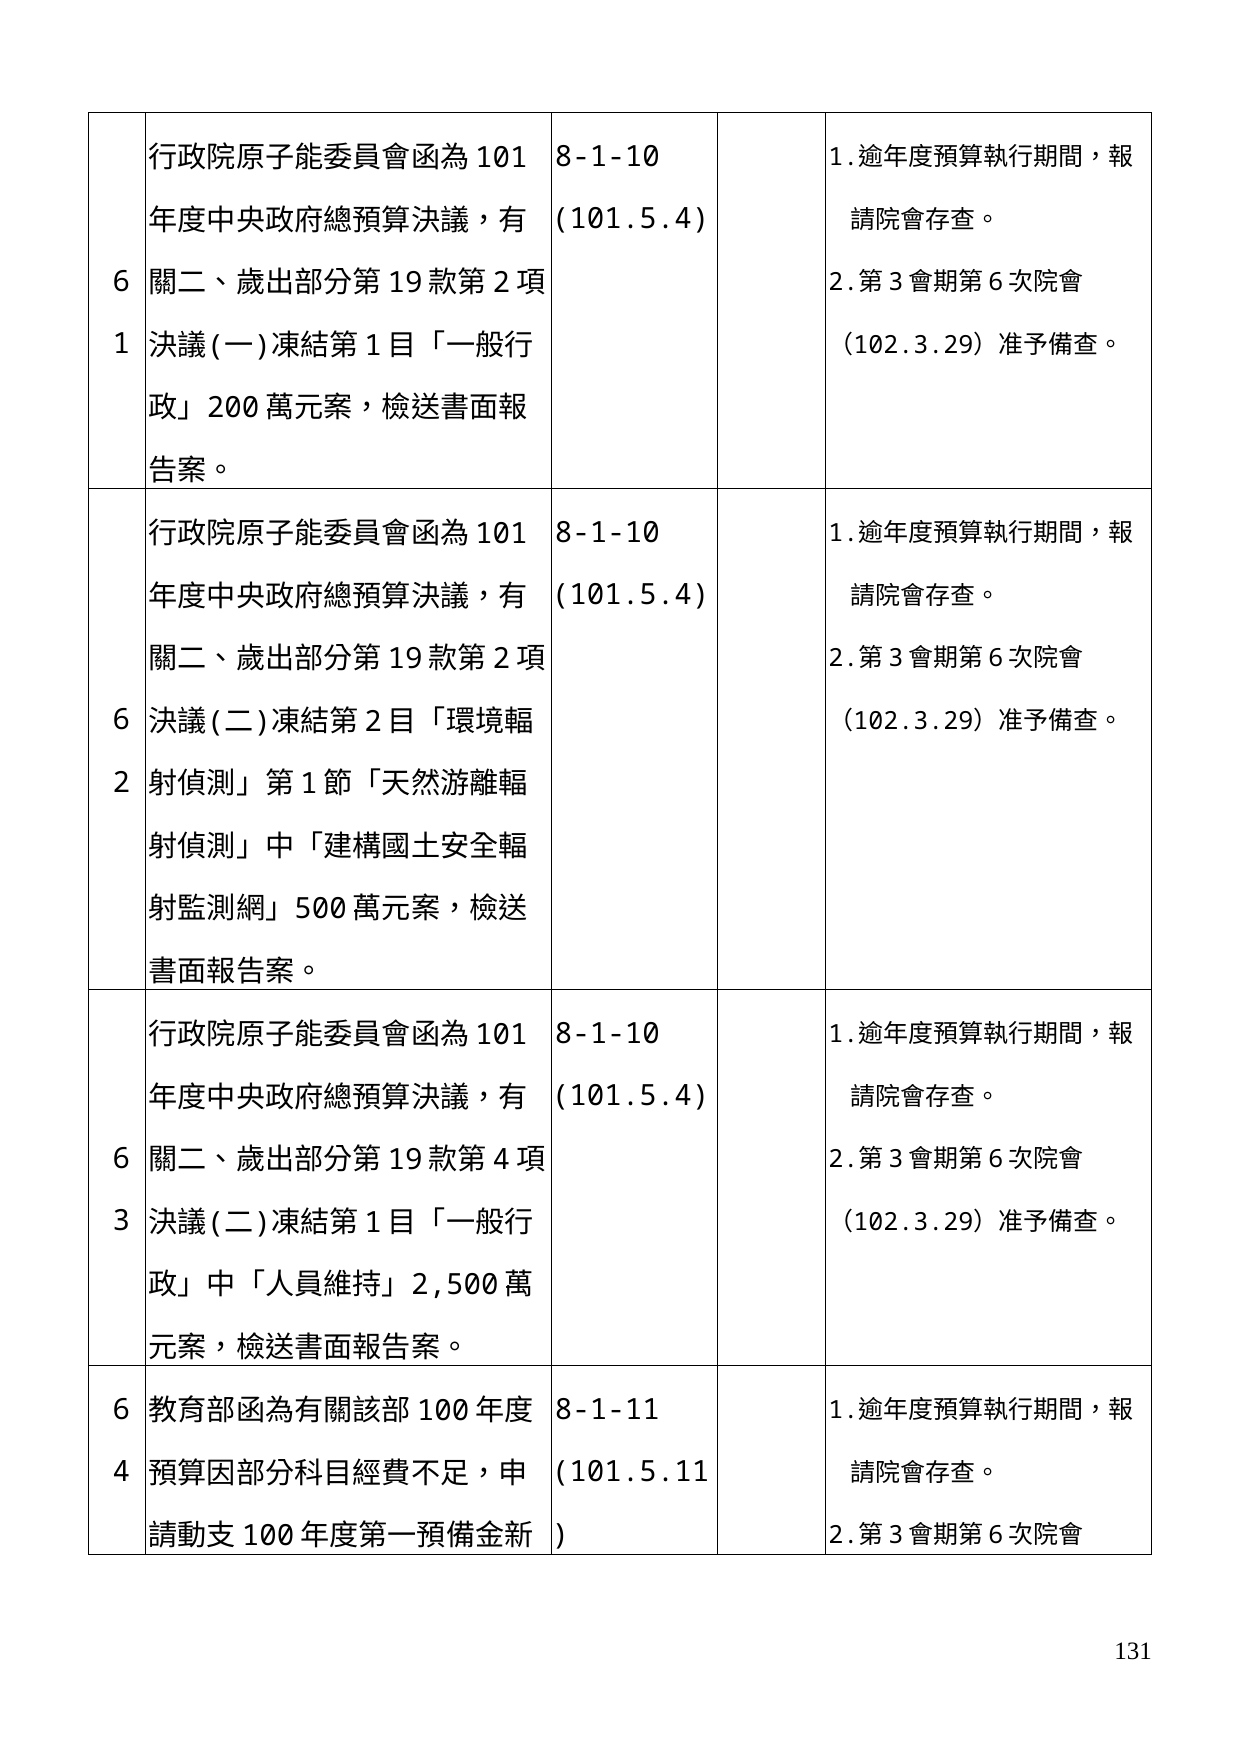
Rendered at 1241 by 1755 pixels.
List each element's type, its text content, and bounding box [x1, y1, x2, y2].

table_cell 1.逾年度預算執行期間，報請院會存查。 2.第3會期第6次院會 [826, 1366, 1151, 1554]
table_cell [718, 1366, 825, 1554]
table_cell 1.逾年度預算執行期間，報請院會存查。 2.第3會期第6次院會（102.3.29）准予備查。 [826, 489, 1151, 989]
table_cell [89, 489, 145, 989]
table_cell 1.逾年度預算執行期間，報請院會存查。 2.第3會期第6次院會（102.3.29）准予備查。 [826, 990, 1151, 1365]
table_cell 8-1-11 (101.5.11) [552, 1366, 717, 1554]
table_cell 1.逾年度預算執行期間，報請院會存查。 2.第3會期第6次院會（102.3.29）准予備查。 [826, 113, 1151, 488]
table_cell 行政院原子能委員會函為101年度中央政府總預算決議，有關二、歲出部分第19款第2項決議(二)凍結第2目「環境輻射偵測」第1節「天然游離輻射偵測」中「建構國土安全輻射監測網」500萬元案，檢送書面報告案。 [146, 489, 551, 989]
table_cell [89, 113, 145, 488]
table_cell 行政院原子能委員會函為101年度中央政府總預算決議，有關二、歲出部分第19款第2項決議(一)凍結第1目「一般行政」200萬元案，檢送書面報告案。 [146, 113, 551, 488]
table_cell [718, 990, 825, 1365]
table_cell [89, 1366, 145, 1554]
table_cell [89, 990, 145, 1365]
table_cell [718, 489, 825, 989]
table_cell 行政院原子能委員會函為101年度中央政府總預算決議，有關二、歲出部分第19款第4項決議(二)凍結第1目「一般行政」中「人員維持」2,500萬元案，檢送書面報告案。 [146, 990, 551, 1365]
table_cell 8-1-10 (101.5.4) [552, 113, 717, 488]
table_cell 8-1-10 (101.5.4) [552, 990, 717, 1365]
table_cell [718, 113, 825, 488]
table_cell 8-1-10 (101.5.4) [552, 489, 717, 989]
table_cell 教育部函為有關該部100年度預算因部分科目經費不足，申請動支100年度第一預備金新 [146, 1366, 551, 1554]
